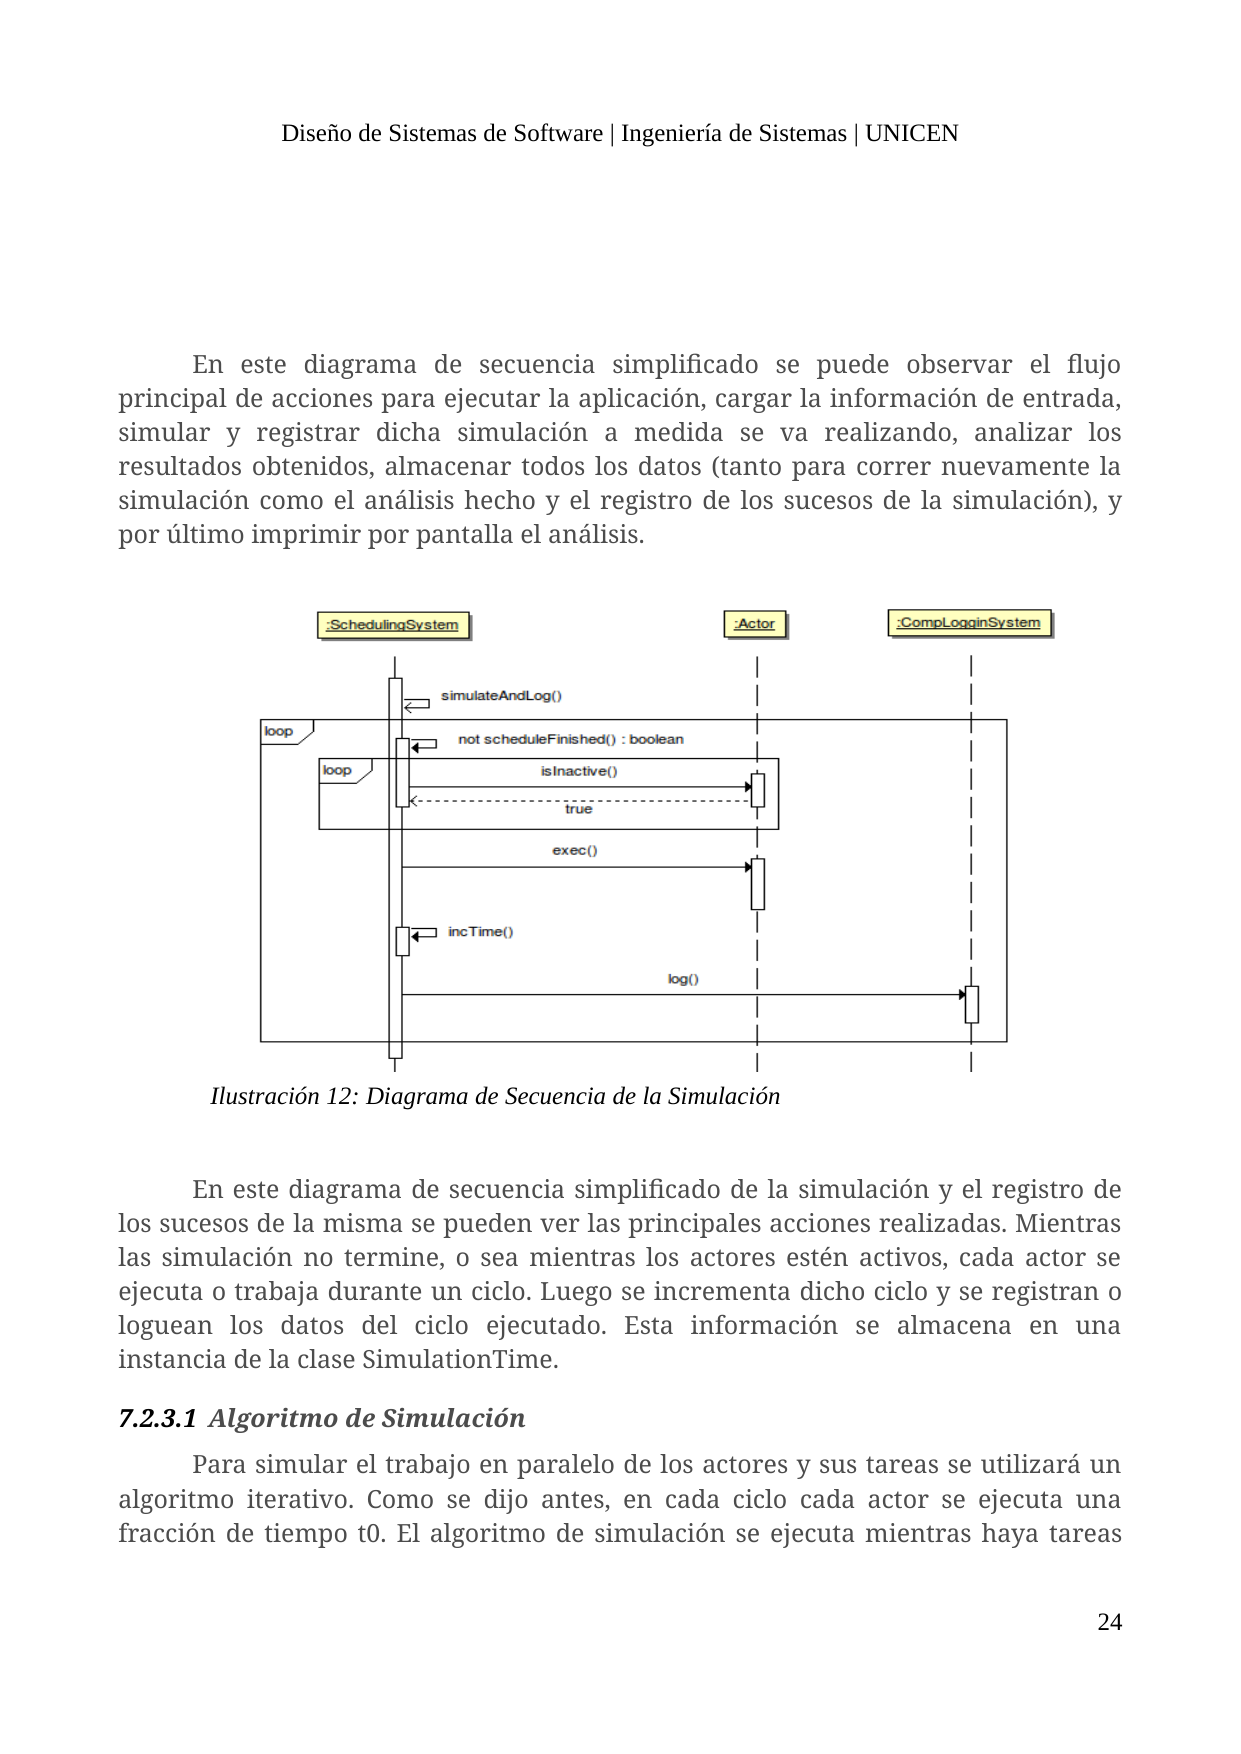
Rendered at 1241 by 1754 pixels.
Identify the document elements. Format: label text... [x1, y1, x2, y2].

text En este diagrama de secuencia simplificado de la simulación y el registro de los sucesos de la misma se pueden ver las principales acciones realizadas. Mientras las simulación no termine, o sea mientras los actores estén activos, cada actor se ejecuta o trabaja durante un ciclo. Luego se incrementa dicho ciclo y se registran o loguean los datos del ciclo ejecutado. Esta información se almacena en una instancia de la clase SimulationTime. [118, 1171, 1122, 1376]
text Ilustración 12: Diagrama de Secuencia de la Simulación [210, 1081, 1088, 1110]
subtitle Algoritmo de Simulación [118, 1401, 1122, 1435]
text En este diagrama de secuencia simplificado se puede observar el flujo principal de acciones para ejecutar la aplicación, cargar la información de entrada, simular y registrar dicha simulación a medida se va realizando, analizar los resultados obtenidos, almacenar todos los datos (tanto para correr nuevamente la simulación como el análisis hecho y el registro de los sucesos de la simulación), y por último imprimir por pantalla el análisis. [118, 347, 1122, 551]
text Para simular el trabajo en paralelo de los actores y sus tareas se utilizará un algoritmo iterativo. Como se dijo antes, en cada ciclo cada actor se ejecuta una fracción de tiempo t0. El algoritmo de simulación se ejecuta mientras haya tareas [118, 1447, 1122, 1549]
picture [226, 581, 1072, 1072]
